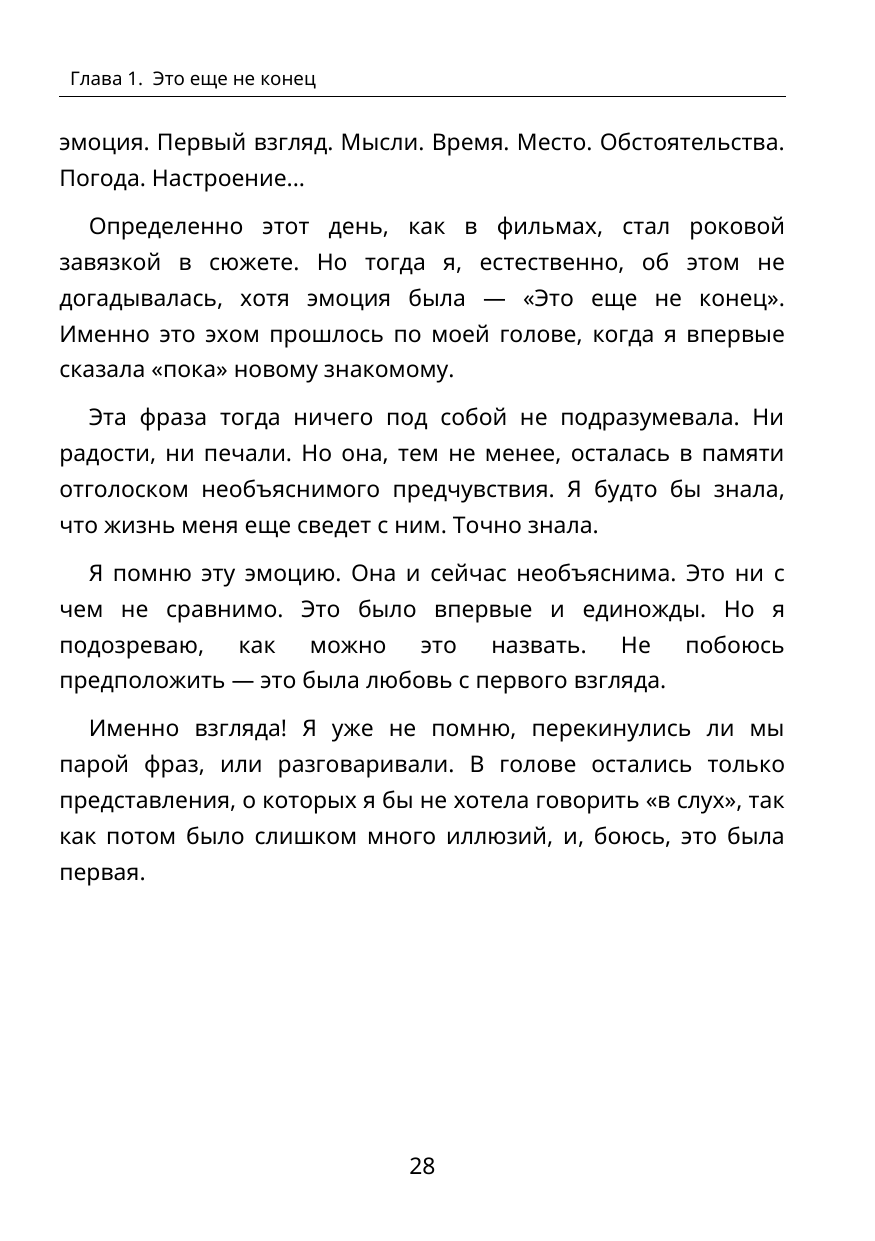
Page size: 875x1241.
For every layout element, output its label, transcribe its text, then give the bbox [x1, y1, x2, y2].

text эмоция. Первый взгляд. Мысли. Время. Место. Обстоятельства. Погода. Настроение... [59, 126, 786, 193]
text Эта фраза тогда ничего под собой не подразумевала. Ни радости, ни печали. Но она, тем не менее, осталась в памяти отголоском необъяснимого предчувствия. Я будто бы знала, что жизнь меня еще сведет с ним. Точно знала. [59, 401, 786, 540]
text Я помню эту эмоцию. Она и сейчас необъяснима. Это ни с чем не сравнимо. Это было впервые и единожды. Но я подозреваю, как можно это назвать. Не побоюсь предположить — это была любовь с первого взгляда. [59, 557, 786, 696]
text Именно взгляда! Я уже не помню, перекинулись ли мы парой фраз, или разговаривали. В голове остались только представления, о которых я бы не хотела говорить «в слух», так как потом было слишком много иллюзий, и, боюсь, это была первая. [59, 712, 786, 887]
text Определенно этот день, как в фильмах, стал роковой завязкой в сюжете. Но тогда я, естественно, об этом не догадывалась, хотя эмоция была — «Это еще не конец». Именно это эхом прошлось по моей голове, когда я впервые сказала «пока» новому знакомому. [59, 210, 786, 385]
